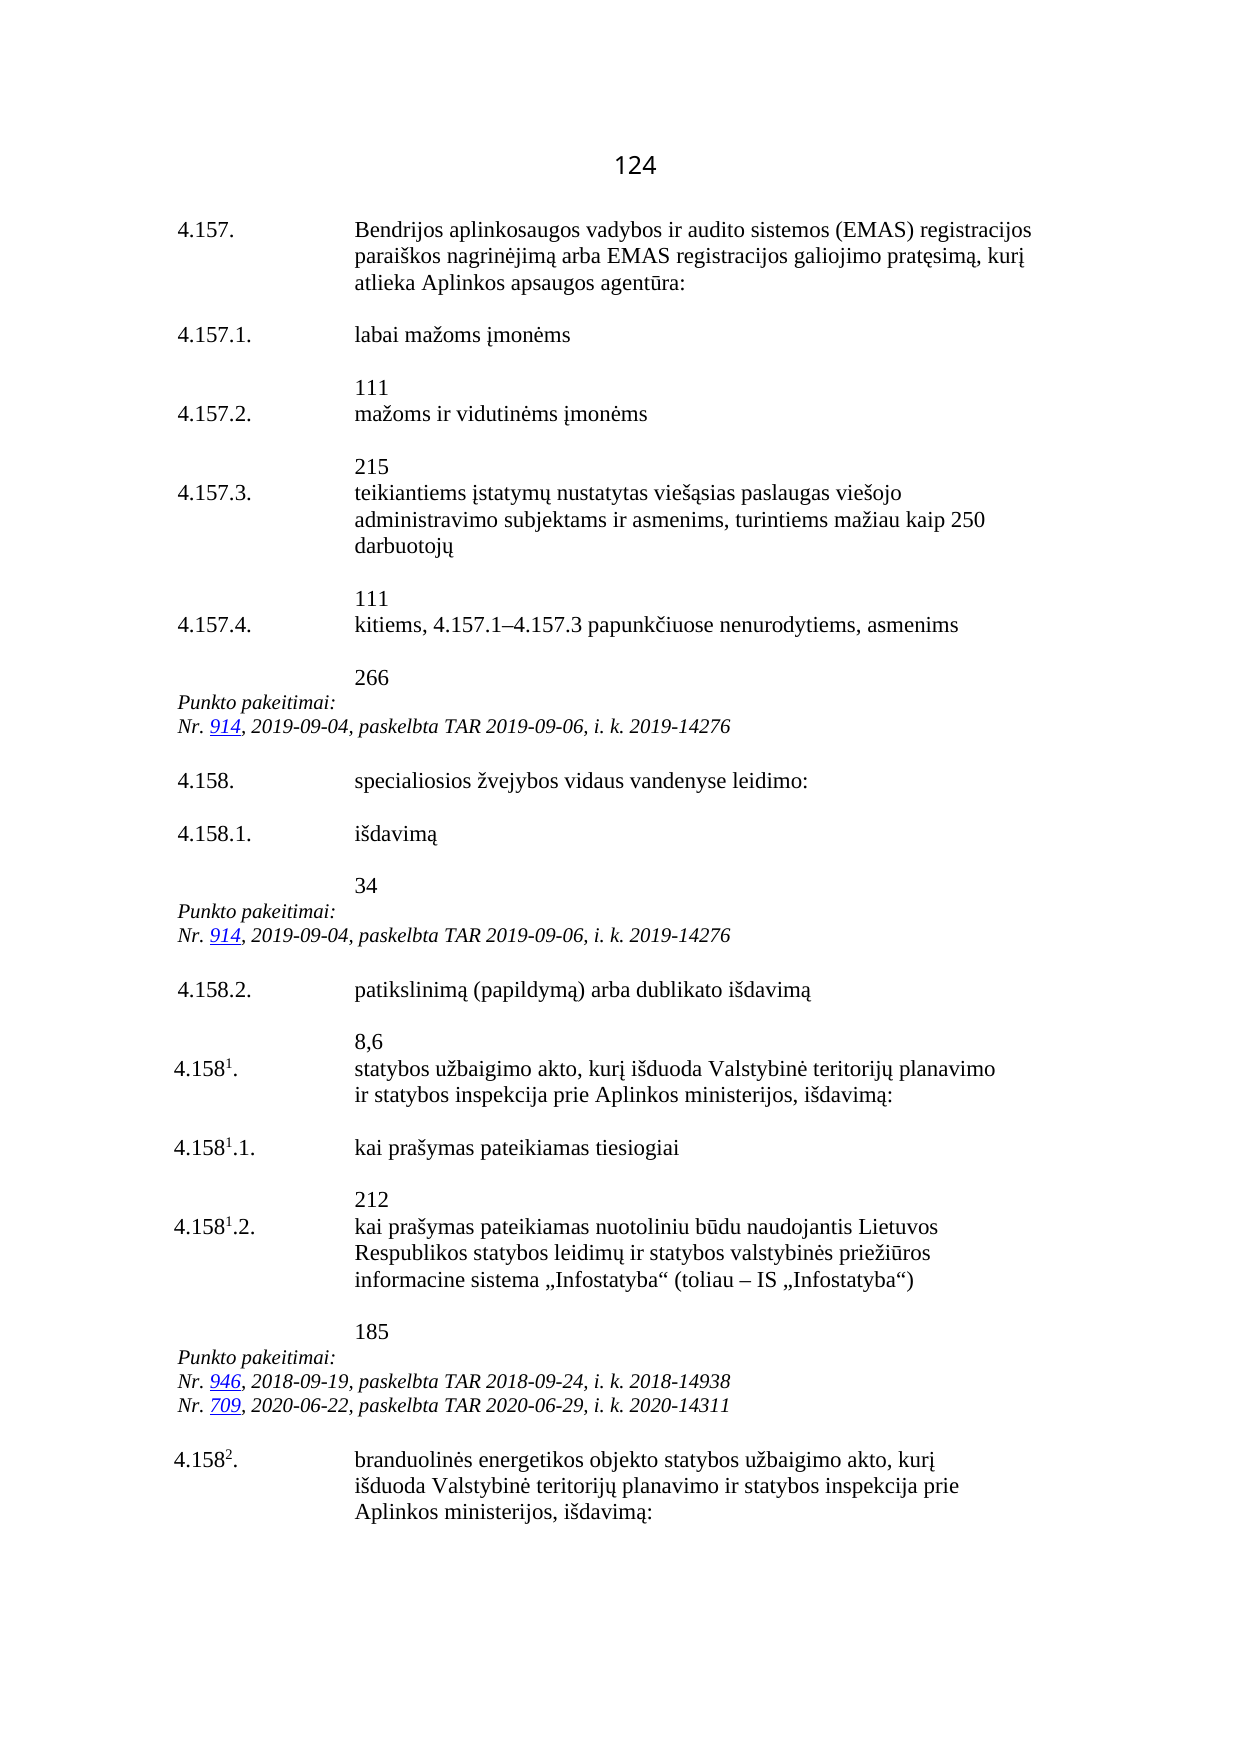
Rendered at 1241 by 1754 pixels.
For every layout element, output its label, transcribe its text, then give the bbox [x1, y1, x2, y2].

text 4.158. specialiosios žvejybos vidaus vandenyse leidimo: [177, 767, 945, 820]
text Punkto pakeitimai: [177, 899, 1093, 923]
text 4.1581.2. kai prašymas pateikiamas nuotoliniu būdu naudojantis Lietuvos Respublikos statybos leidimų ir statybos valstybinės priežiūros informacine sistema „Infostatyba“ (toliau – IS „Infostatyba“) 185 [174, 1213, 1004, 1345]
text 4.157.4. kitiems, 4.157.1–4.157.3 papunkčiuose nenurodytiems, asmenims 266 [177, 611, 1034, 690]
text Punkto pakeitimai: [177, 1345, 1093, 1369]
text Punkto pakeitimai: [177, 690, 1093, 714]
text 4.157. Bendrijos aplinkosaugos vadybos ir audito sistemos (EMAS) registracijos paraiškos nagrinėjimą arba EMAS registracijos galiojimo pratęsimą, kurį atlieka Aplinkos apsaugos agentūra: [177, 216, 1034, 321]
text 4.1582. branduolinės energetikos objekto statybos užbaigimo akto, kurį išduoda Valstybinė teritorijų planavimo ir statybos inspekcija prie Aplinkos ministerijos, išdavimą: [174, 1446, 1004, 1551]
text 4.157.1. labai mažoms įmonėms 111 [177, 321, 1034, 400]
text 4.158.1. išdavimą 34 [177, 820, 945, 899]
text 4.1581.1. kai prašymas pateikiamas tiesiogiai 212 [174, 1134, 1004, 1213]
text 4.157.3. teikiantiems įstatymų nustatytas viešąsias paslaugas viešojo administravimo subjektams ir asmenims, turintiems mažiau kaip 250 darbuotojų 111 [177, 479, 1034, 611]
text 4.158.2. patikslinimą (papildymą) arba dublikato išdavimą 8,6 [177, 976, 945, 1055]
text 4.157.2. mažoms ir vidutinėms įmonėms 215 [177, 400, 1034, 479]
text Nr. 914, 2019-09-04, paskelbta TAR 2019-09-06, i. k. 2019-14276 [177, 714, 1093, 738]
text 4.1581. statybos užbaigimo akto, kurį išduoda Valstybinė teritorijų planavimo ir statybos inspekcija prie Aplinkos ministerijos, išdavimą: [174, 1055, 1004, 1134]
text Nr. 709, 2020-06-22, paskelbta TAR 2020-06-29, i. k. 2020-14311 [177, 1393, 1093, 1417]
text Nr. 946, 2018-09-19, paskelbta TAR 2018-09-24, i. k. 2018-14938 [177, 1369, 1093, 1393]
text Nr. 914, 2019-09-04, paskelbta TAR 2019-09-06, i. k. 2019-14276 [177, 923, 1093, 947]
